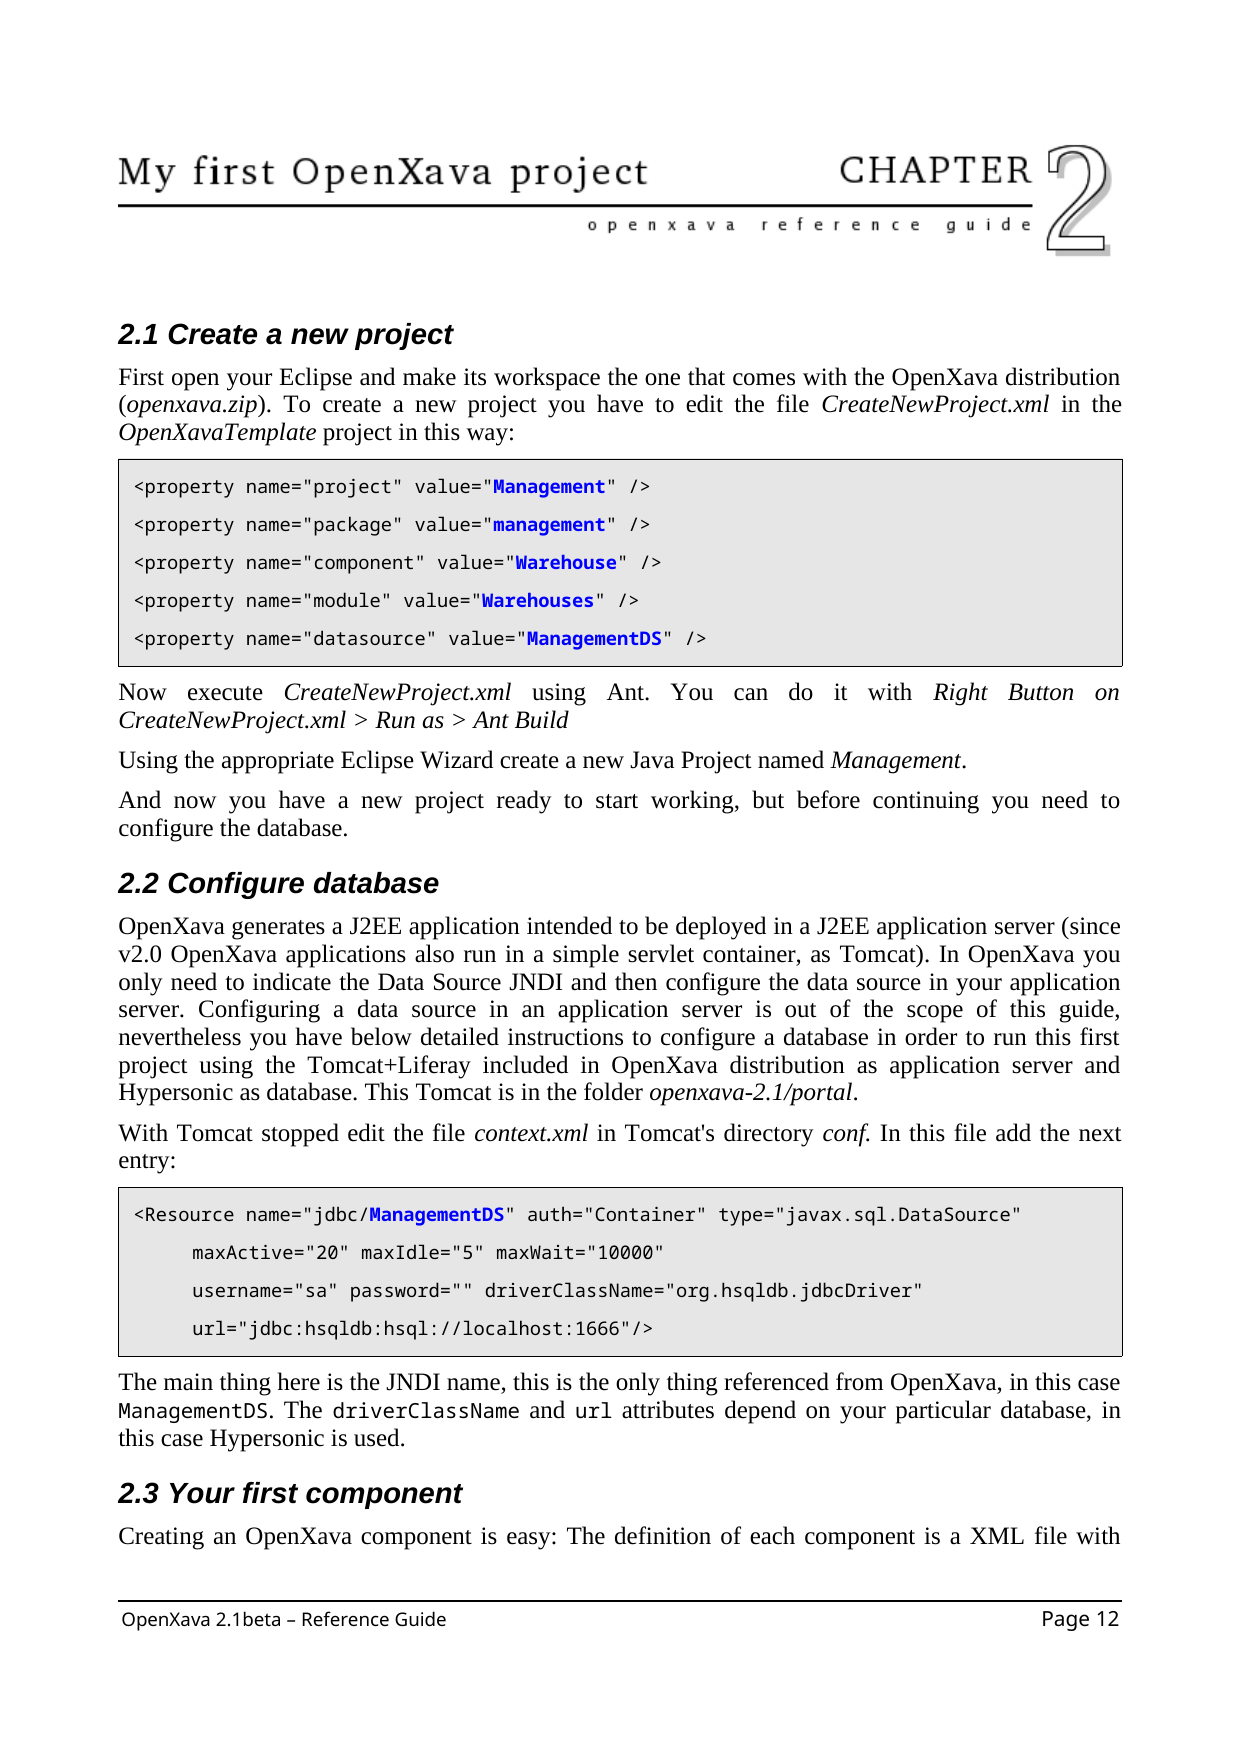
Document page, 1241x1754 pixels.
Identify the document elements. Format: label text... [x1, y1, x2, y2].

text The main thing here is the JNDI name, this is the only thing referenced from OpenXava, in this case ManagementDS. The driverClassName and url attributes depend on your particular database, in this case Hypersonic is used. [118, 1368, 1122, 1452]
text url="jdbc:hsqldb:hsql://localhost:1666"/> [119, 1301, 1122, 1356]
text <property name="datasource" value="ManagementDS" /> [119, 611, 1122, 666]
text <property name="module" value="Warehouses" /> [119, 573, 1122, 611]
text maxActive="20" maxIdle="5" maxWait="10000" [119, 1224, 1122, 1263]
text Creating an OpenXava component is easy: The definition of each component is a XML file with [118, 1522, 1122, 1550]
text With Tomcat stopped edit the file context.xml in Tomcat's directory conf. In this file add the next entry: [118, 1119, 1122, 1174]
text Using the appropriate Eclipse Wizard create a new Java Project named Management. [118, 746, 1122, 774]
text <property name="package" value="management" /> [119, 497, 1122, 534]
picture [118, 118, 1122, 288]
text And now you have a new project ready to start working, but before continuing you need to configure the database. [118, 787, 1122, 842]
subtitle Configure database [118, 867, 1122, 900]
text OpenXava generates a J2EE application intended to be deployed in a J2EE application server (since v2.0 OpenXava applications also run in a simple servlet container, as Tomcat). In OpenXava you only need to indicate the Data Source JNDI and then configure the data source in your application server. Configuring a data source in an application server is out of the scope of this guide, nevertheless you have below detailed instructions to configure a database in order to run this first project using the Tomcat+Liferay included in OpenXava distribution as application server and Hypersonic as database. This Tomcat is in the folder openxava-2.1/portal. [118, 912, 1122, 1106]
subtitle My first OpenXava project [118, 288, 1122, 293]
text Now execute CreateNewProject.xml using Ant. You can do it with Right Button on CreateNewProject.xml > Run as > Ant Build [118, 678, 1122, 734]
subtitle Your first component [118, 1477, 1122, 1510]
subtitle Create a new project [118, 318, 1122, 350]
text First open your Eclipse and make its workspace the one that comes with the OpenXava distribution (openxava.zip). To create a new project you have to edit the file CreateNewProject.xml in the OpenXavaTemplate project in this way: [118, 363, 1122, 446]
text <property name="project" value="Management" /> [119, 460, 1122, 497]
text <property name="component" value="Warehouse" /> [119, 534, 1122, 573]
text <Resource name="jdbc/ManagementDS" auth="Container" type="javax.sql.DataSource" [119, 1188, 1122, 1224]
text username="sa" password="" driverClassName="org.hsqldb.jdbcDriver" [119, 1263, 1122, 1301]
